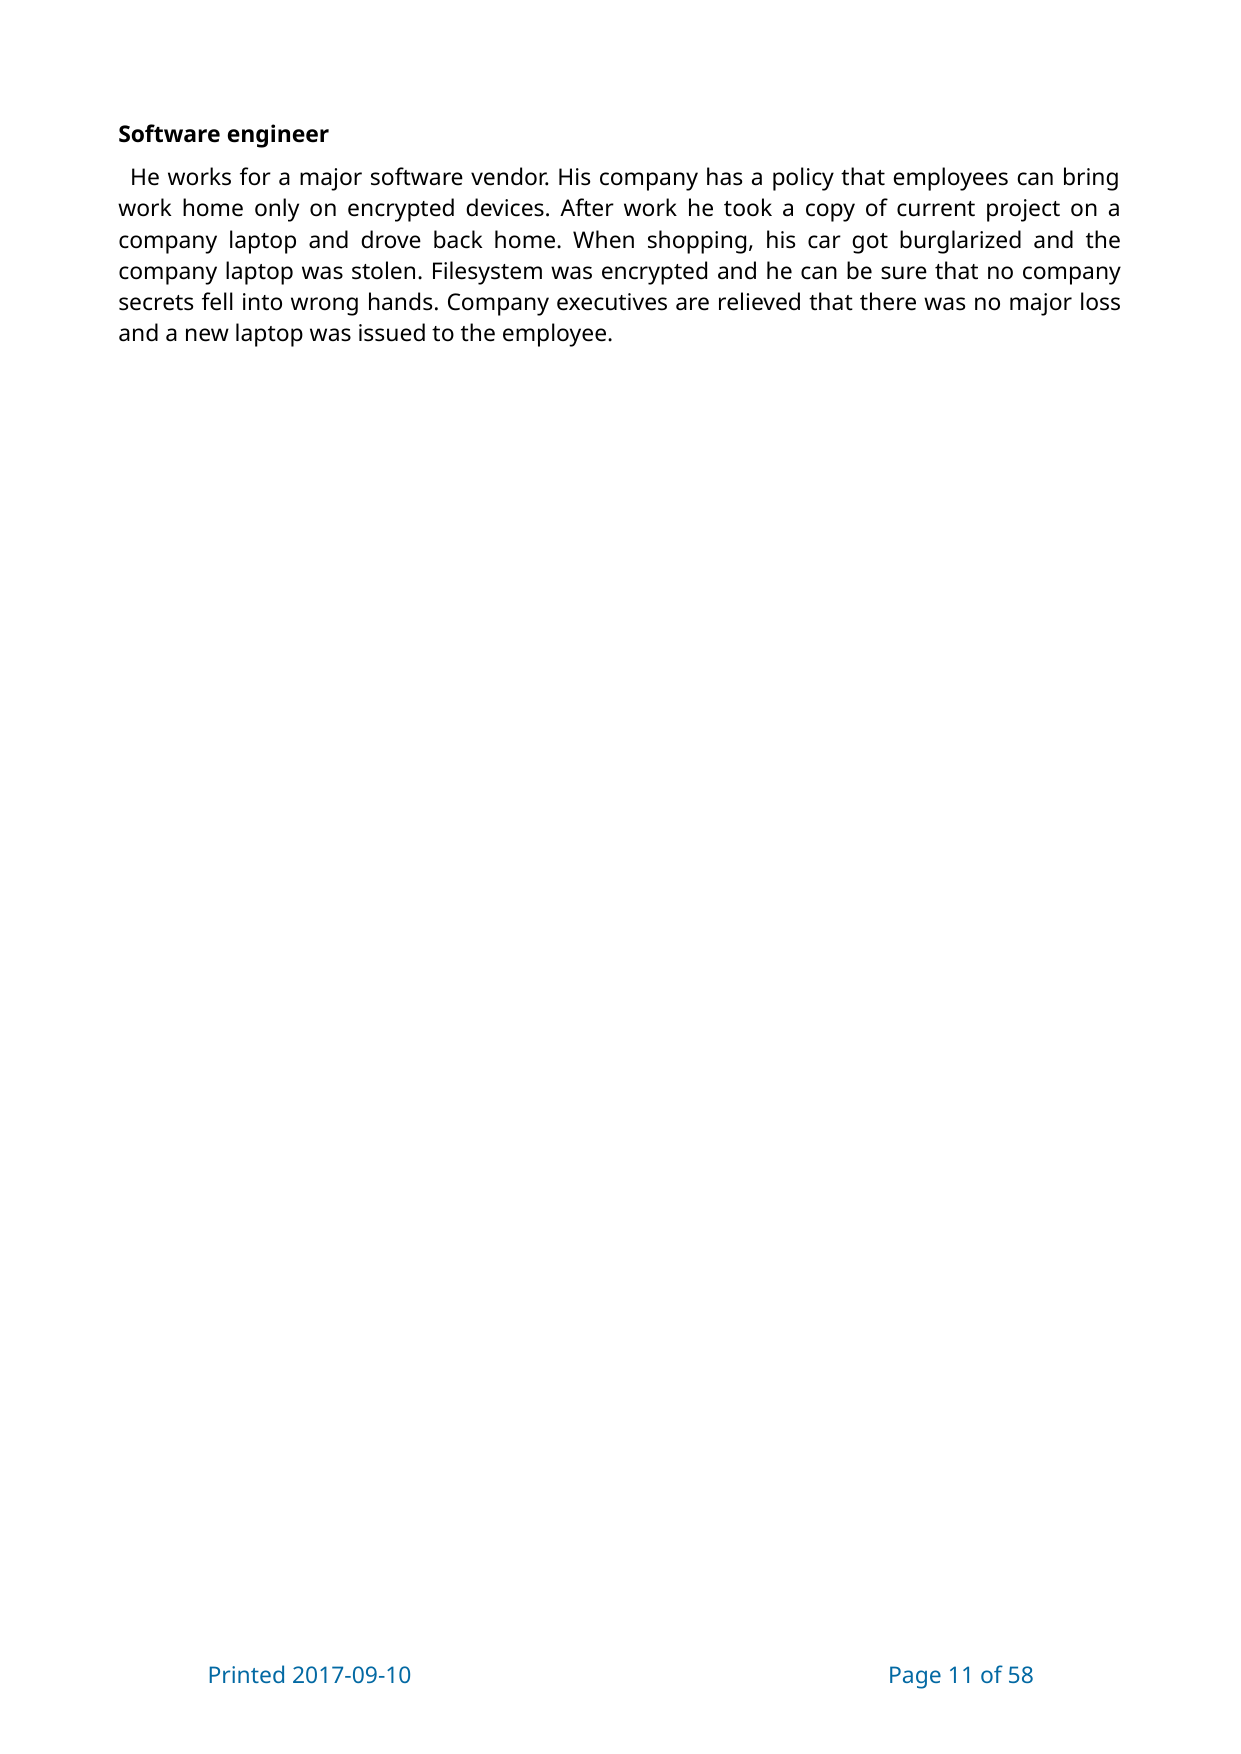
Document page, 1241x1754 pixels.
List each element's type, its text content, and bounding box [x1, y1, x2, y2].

subtitle Software engineer [118, 118, 1122, 149]
text He works for a major software vendor. His company has a policy that employees can bring work home only on encrypted devices. After work he took a copy of current project on a company laptop and drove back home. When shopping, his car got burglarized and the company laptop was stolen. Filesystem was encrypted and he can be sure that no company secrets fell into wrong hands. Company executives are relieved that there was no major loss and a new laptop was issued to the employee. [118, 161, 1122, 349]
